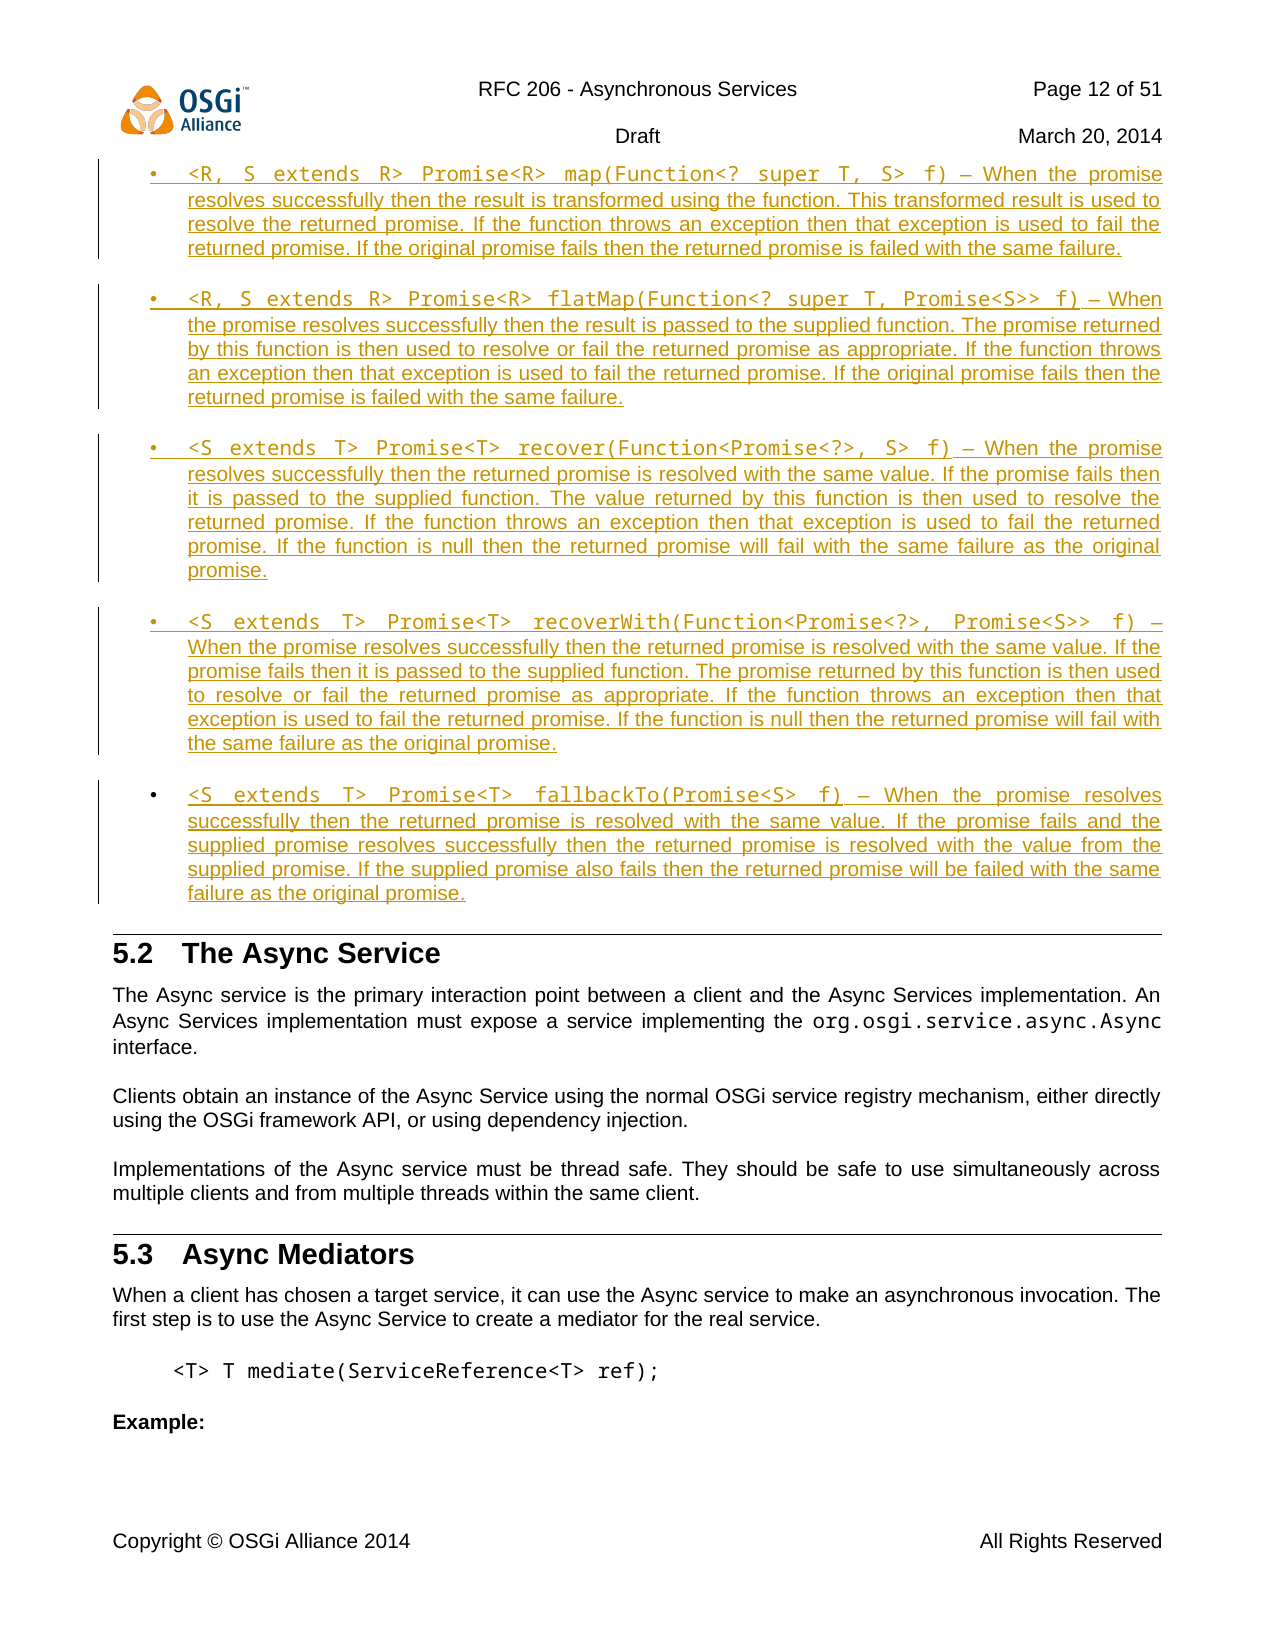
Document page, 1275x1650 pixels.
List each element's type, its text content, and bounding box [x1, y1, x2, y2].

list <S extends T> Promise<T> recoverWith(Function<Promise<?>, Promise<S>> f) – [150, 607, 1162, 631]
list <R, S extends R> Promise<R> map(Function<? super T, S> f) – When the promise [150, 159, 1162, 183]
list resolves successfully then the result is transformed using the function. This transformed result is used to resolve the returned promise. If the function throws an exception then that exception is used to fail the returned promise. If the original promise fails then the returned promise is failed with the same failure. [150, 184, 1162, 259]
text The Async service is the primary interaction point between a client and the Async Services implementation. An Async Services implementation must expose a service implementing the org.osgi.service.async.Async interface. [112, 983, 1162, 1059]
list When the promise resolves successfully then the returned promise is resolved with the same value. If the promise fails then it is passed to the supplied function. The promise returned by this function is then used to resolve or fail the returned promise as appropriate. If the function throws an exception then that exception is used to fail the returned promise. If the function is null then the returned promise will fail with the same failure as the original promise. [150, 632, 1162, 755]
picture [113, 78, 257, 142]
subtitle Async Mediators [112, 1235, 1162, 1271]
text Clients obtain an instance of the Async Service using the normal OSGi service registry mechanism, either directly using the OSGi framework API, or using dependency injection. [112, 1084, 1162, 1132]
list <S extends T> Promise<T> recover(Function<Promise<?>, S> f) – When the promise resolves successfully then the returned promise is resolved with the same value. If the promise fails then it is passed to the supplied function. The value returned by this function is then used to resolve the returned promise. If the function throws an exception then that exception is used to fail the returned promise. If the function is null then the returned promise will fail with the same failure as the original promise. [150, 433, 1162, 582]
subtitle The Async Service [112, 935, 1162, 970]
text <T> T mediate(ServiceReference<T> ref); [172, 1356, 1162, 1384]
list <R, S extends R> Promise<R> flatMap(Function<? super T, Promise<S>> f) – When the promise resolves successfully then the result is passed to the supplied function. The promise returned by this function is then used to resolve or fail the returned promise as appropriate. If the function throws an exception then that exception is used to fail the returned promise. If the original promise fails then the returned promise is failed with the same failure. [150, 284, 1162, 408]
text When a client has chosen a target service, it can use the Async service to make an asynchronous invocation. The first step is to use the Async Service to create a mediator for the real service. [112, 1283, 1162, 1331]
text Implementations of the Async service must be thread safe. They should be safe to use simultaneously across multiple clients and from multiple threads within the same client. [112, 1157, 1162, 1205]
text Example: [112, 1409, 1162, 1433]
list <S extends T> Promise<T> fallbackTo(Promise<S> f) – When the promise resolves successfully then the returned promise is resolved with the same value. If the promise fails and the supplied promise resolves successfully then the returned promise is resolved with the value from the supplied promise. If the supplied promise also fails then the returned promise will be failed with the same failure as the original promise. [150, 780, 1162, 904]
